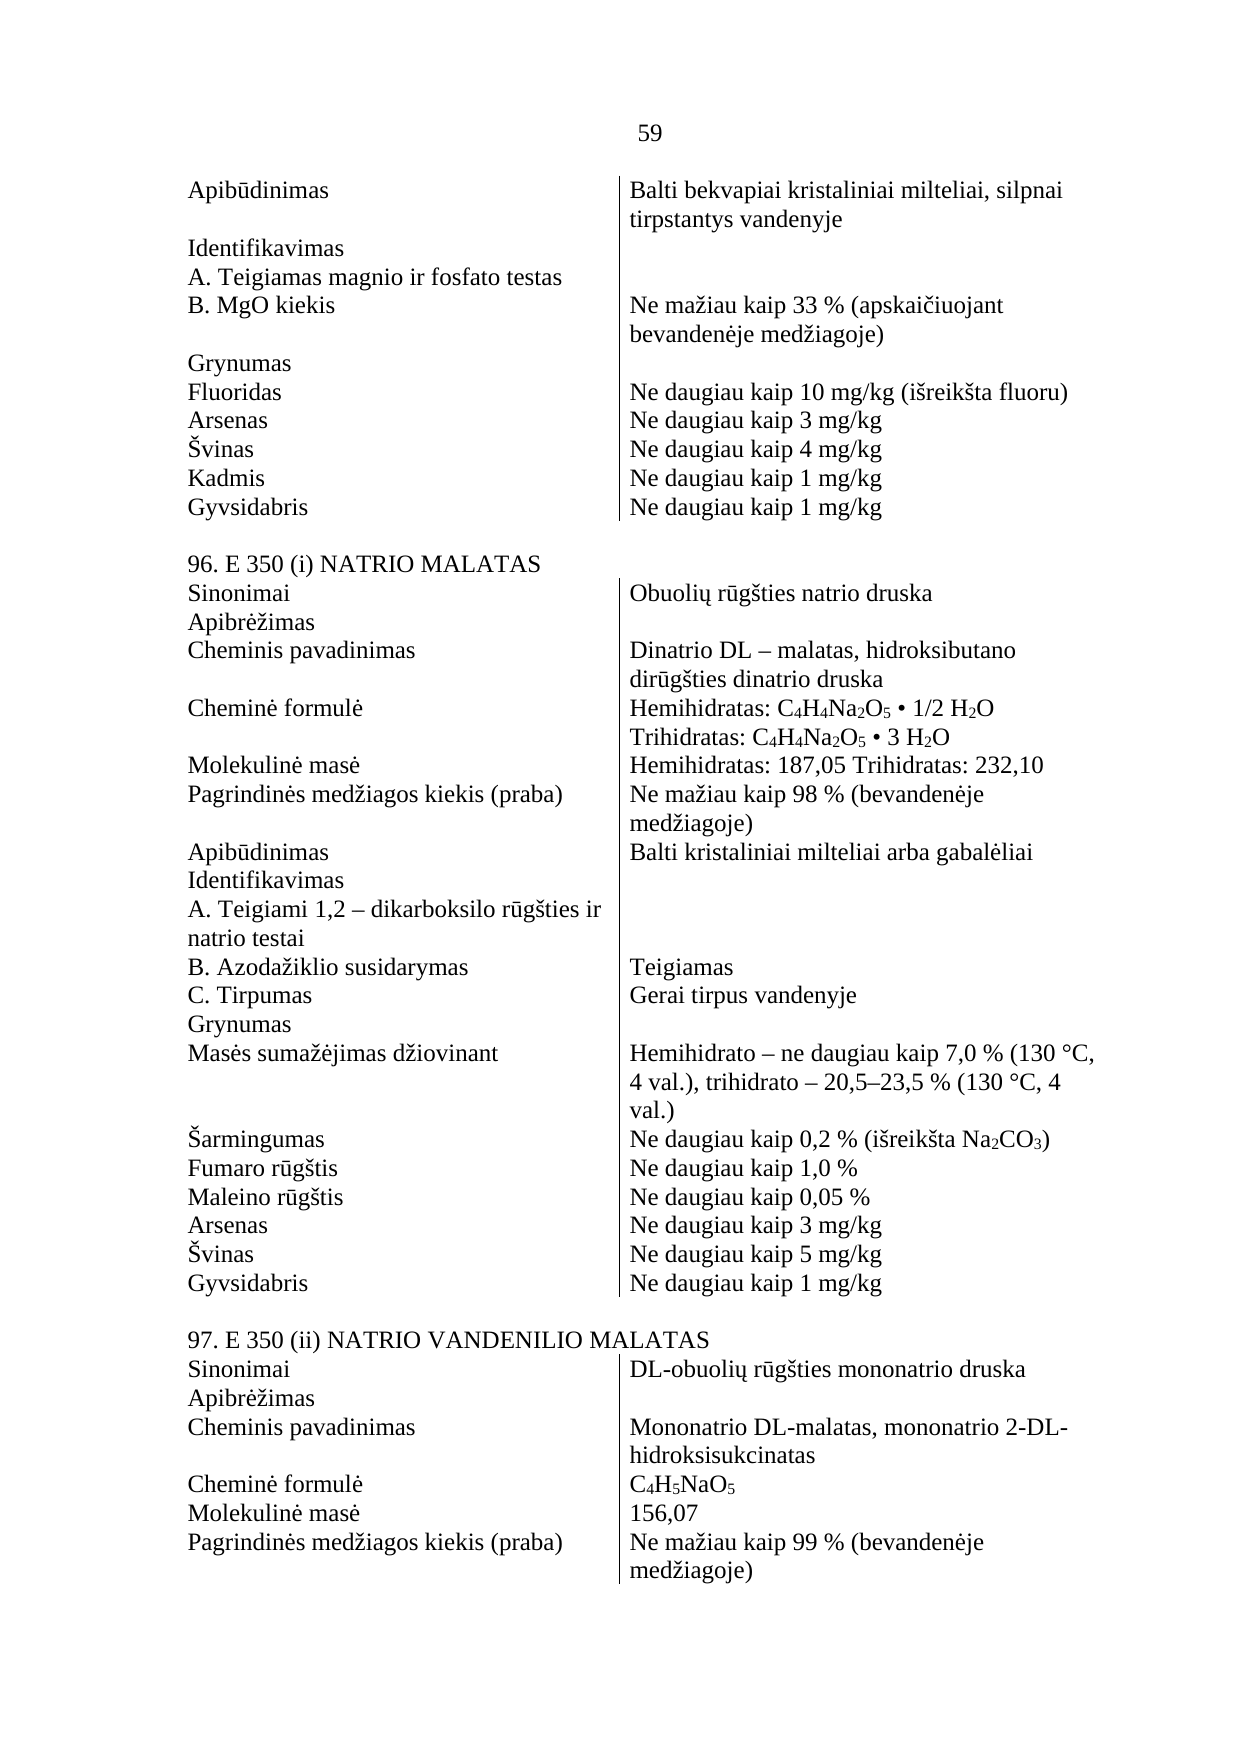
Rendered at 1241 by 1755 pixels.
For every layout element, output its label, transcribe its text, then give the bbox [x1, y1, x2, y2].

table_cell Apibūdinimas [177, 176, 619, 233]
table_cell Hemihidrato – ne daugiau kaip 7,0 % (130 °C, 4 val.), trihidrato – 20,5–23,5 % (130 °C, 4 val.) [620, 1038, 1122, 1124]
table_cell Ne daugiau kaip 3 mg/kg [620, 406, 1122, 434]
table_cell [620, 866, 1122, 894]
table_cell Ne daugiau kaip 1 mg/kg [620, 492, 1122, 521]
table_cell B. MgO kiekis [177, 291, 619, 348]
table_cell Maleino rūgštis [177, 1182, 619, 1211]
table_cell Fumaro rūgštis [177, 1153, 619, 1182]
table_cell [620, 1383, 1122, 1412]
table_cell Grynumas [177, 348, 619, 377]
table_cell 156,07 [620, 1498, 1122, 1527]
table_cell Mononatrio DL-malatas, mononatrio 2-DL-hidroksisukcinatas [620, 1412, 1122, 1469]
table_cell A. Teigiamas magnio ir fosfato testas [177, 262, 619, 291]
table_cell Cheminė formulė [177, 693, 619, 751]
table_cell [620, 233, 1122, 262]
table_cell Masės sumažėjimas džiovinant [177, 1038, 619, 1124]
table_cell Ne daugiau kaip 1 mg/kg [620, 463, 1122, 492]
table_cell Arsenas [177, 406, 619, 434]
table_cell [620, 607, 1122, 636]
table_cell Sinonimai [177, 578, 619, 607]
table_cell Šarmingumas [177, 1124, 619, 1153]
table_cell Ne mažiau kaip 33 % (apskaičiuojant bevandenėje medžiagoje) [620, 291, 1122, 348]
table_cell Ne daugiau kaip 1 mg/kg [620, 1268, 1122, 1297]
table_cell Švinas [177, 1239, 619, 1268]
table_cell [620, 894, 1122, 952]
table_cell Identifikavimas [177, 866, 619, 894]
table_cell Ne daugiau kaip 5 mg/kg [620, 1239, 1122, 1268]
table_cell C. Tirpumas [177, 981, 619, 1009]
table_cell Molekulinė masė [177, 1498, 619, 1527]
table_cell Pagrindinės medžiagos kiekis (praba) [177, 1527, 619, 1584]
table_cell Ne daugiau kaip 0,2 % (išreikšta Na2CO3) [620, 1124, 1122, 1153]
table_cell Hemihidratas: 187,05 Trihidratas: 232,10 [620, 751, 1122, 779]
table_cell DL-obuolių rūgšties mononatrio druska [620, 1354, 1122, 1383]
table_cell Švinas [177, 434, 619, 463]
table_cell [620, 348, 1122, 377]
table_cell Apibrėžimas [177, 607, 619, 636]
table_cell [620, 1009, 1122, 1038]
table_cell Kadmis [177, 463, 619, 492]
table_cell Teigiamas [620, 952, 1122, 981]
table_cell Ne daugiau kaip 10 mg/kg (išreikšta fluoru) [620, 377, 1122, 406]
table_cell Apibrėžimas [177, 1383, 619, 1412]
table_cell Ne daugiau kaip 3 mg/kg [620, 1211, 1122, 1239]
table_cell Cheminė formulė [177, 1469, 619, 1498]
table_header 96. E 350 (i) NATRIO MALATAS [177, 549, 1122, 578]
table_cell C4H5NaO5 [620, 1469, 1122, 1498]
table_cell Obuolių rūgšties natrio druska [620, 578, 1122, 607]
table_cell A. Teigiami 1,2 – dikarboksilo rūgšties ir natrio testai [177, 894, 619, 952]
table_cell Apibūdinimas [177, 837, 619, 866]
table_cell Ne mažiau kaip 98 % (bevandenėje medžiagoje) [620, 779, 1122, 837]
table_cell Sinonimai [177, 1354, 619, 1383]
table_cell Dinatrio DL – malatas, hidroksibutano dirūgšties dinatrio druska [620, 636, 1122, 693]
table_cell Cheminis pavadinimas [177, 1412, 619, 1469]
table_cell Gerai tirpus vandenyje [620, 981, 1122, 1009]
table_cell Identifikavimas [177, 233, 619, 262]
table_cell [620, 262, 1122, 291]
table_cell Molekulinė masė [177, 751, 619, 779]
table_cell Cheminis pavadinimas [177, 636, 619, 693]
table_cell Ne mažiau kaip 99 % (bevandenėje medžiagoje) [620, 1527, 1122, 1584]
table_cell Gyvsidabris [177, 492, 619, 521]
table_cell Balti kristaliniai milteliai arba gabalėliai [620, 837, 1122, 866]
table_cell Gyvsidabris [177, 1268, 619, 1297]
table_cell Pagrindinės medžiagos kiekis (praba) [177, 779, 619, 837]
table_cell Ne daugiau kaip 1,0 % [620, 1153, 1122, 1182]
table_cell Arsenas [177, 1211, 619, 1239]
table_cell Ne daugiau kaip 4 mg/kg [620, 434, 1122, 463]
table_header 97. E 350 (ii) NATRIO VANDENILIO MALATAS [177, 1326, 1122, 1354]
table_cell Fluoridas [177, 377, 619, 406]
table_cell Ne daugiau kaip 0,05 % [620, 1182, 1122, 1211]
table_cell B. Azodažiklio susidarymas [177, 952, 619, 981]
table_cell Hemihidratas: C4H4Na2O5 • 1/2 H2O Trihidratas: C4H4Na2O5 • 3 H2O [620, 693, 1122, 751]
table_cell Grynumas [177, 1009, 619, 1038]
table_cell Balti bekvapiai kristaliniai milteliai, silpnai tirpstantys vandenyje [620, 176, 1122, 233]
